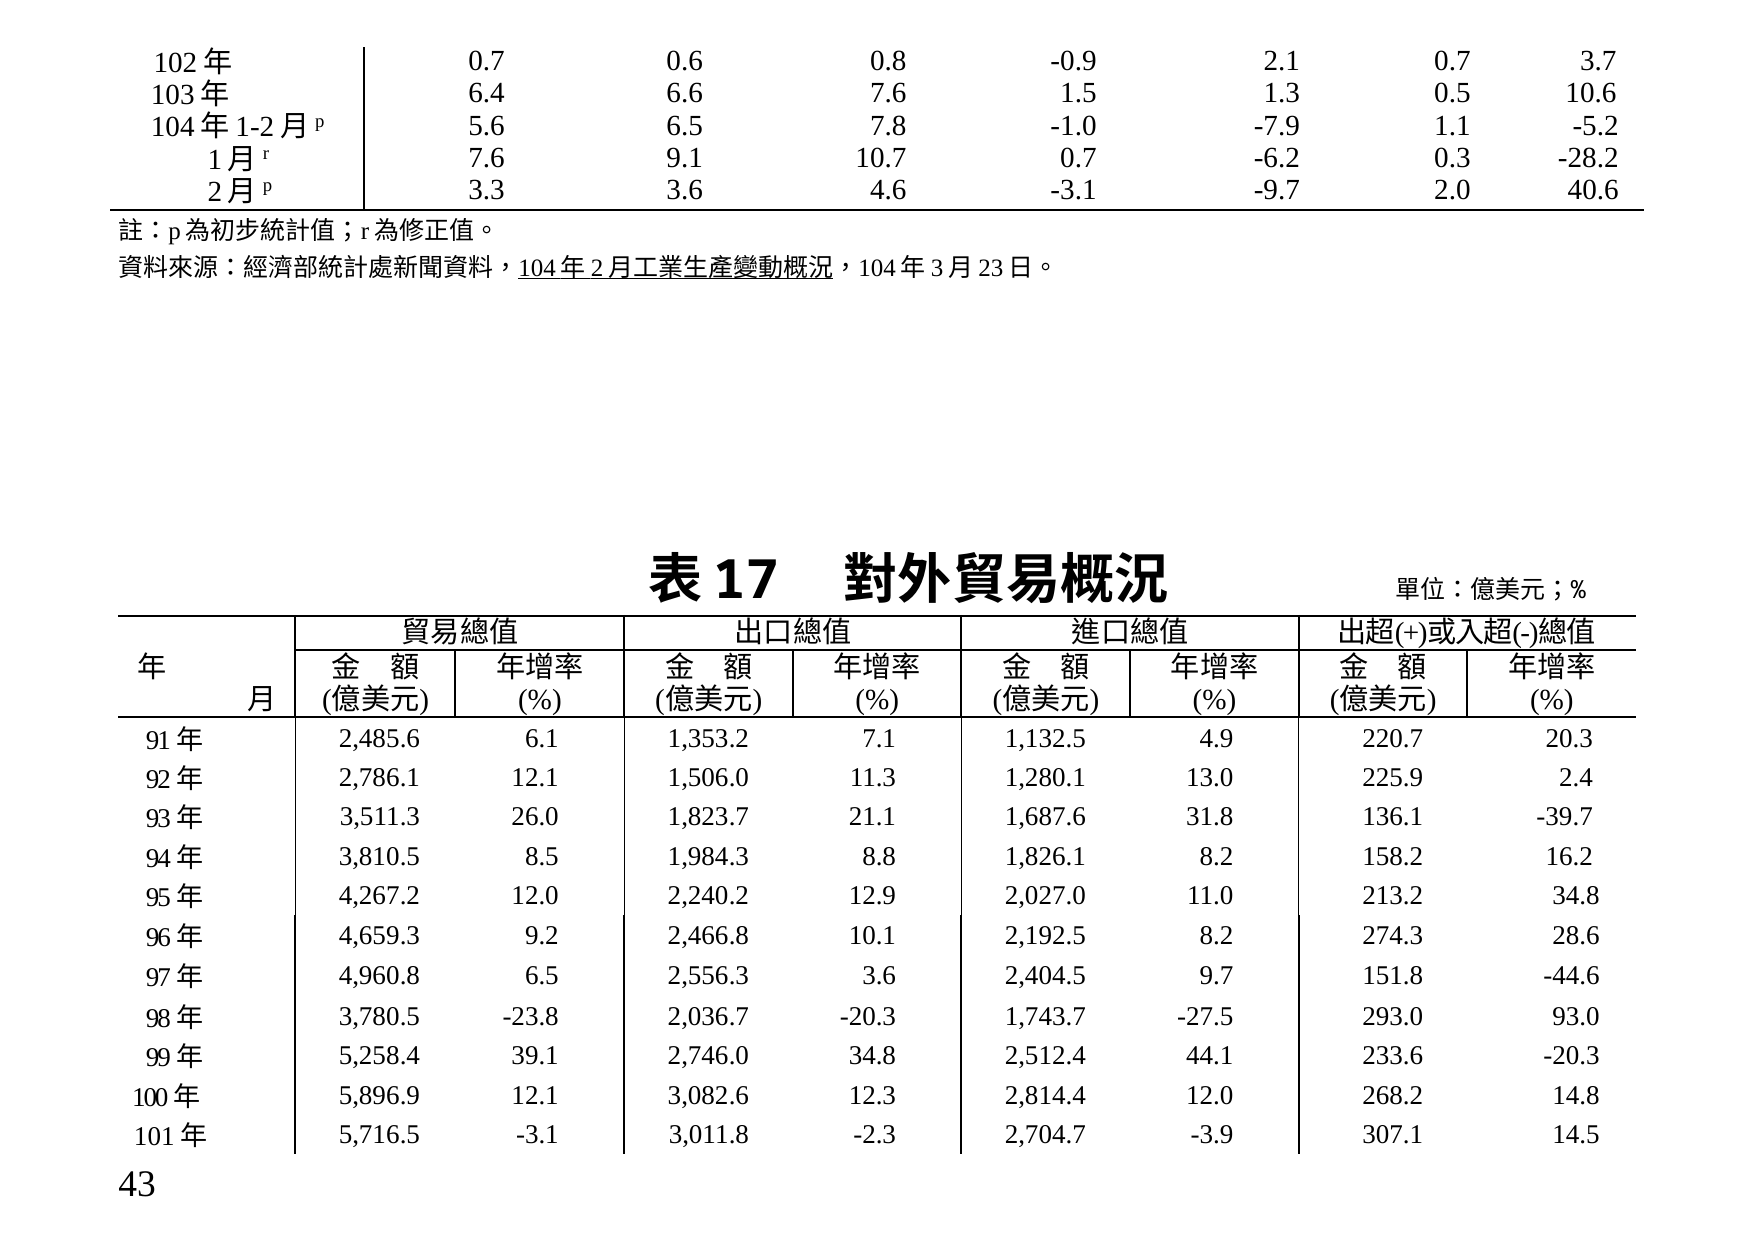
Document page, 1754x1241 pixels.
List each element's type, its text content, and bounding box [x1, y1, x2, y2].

table_cell 136.1 [1299, 796, 1467, 836]
table_cell 233.6 [1300, 1035, 1467, 1075]
table_cell 3,780.5 [296, 996, 455, 1035]
table_header 貿易總值 [296, 617, 623, 649]
table_cell 91年 [118, 718, 295, 757]
table_cell 9.1 [571, 144, 769, 176]
table_cell -3.1 [455, 1114, 623, 1154]
table_cell 4.9 [1130, 718, 1298, 757]
table_cell 12.0 [455, 875, 624, 915]
table_cell 2,240.2 [625, 875, 793, 915]
table_cell 220.7 [1299, 718, 1467, 757]
table_cell 104年1-2月p [110, 112, 363, 144]
table_cell -9.7 [1163, 176, 1353, 209]
table_cell 6.1 [455, 718, 624, 757]
table_cell 1,823.7 [625, 796, 793, 836]
table_cell -39.7 [1467, 796, 1636, 836]
table_cell 0.3 [1353, 144, 1504, 176]
table_cell 2,704.7 [962, 1114, 1130, 1154]
table_cell 3,011.8 [625, 1114, 793, 1154]
table_cell -20.3 [1467, 1035, 1636, 1075]
table_cell 10.7 [769, 144, 972, 176]
table_cell 95年 [118, 875, 295, 915]
table_cell 39.1 [455, 1035, 623, 1075]
table_cell 7.6 [769, 80, 972, 112]
table_cell 12.3 [793, 1075, 960, 1114]
table_cell 2,036.7 [625, 996, 793, 1035]
table_cell 6.6 [571, 80, 769, 112]
table_cell 34.8 [793, 1035, 960, 1075]
table_cell 158.2 [1299, 836, 1467, 875]
table_cell 97年 [118, 954, 294, 996]
text 資料來源：經濟部統計處新聞資料，104年2月工業生產變動概況，104年3月23日。 [118, 247, 1636, 283]
table_cell -20.3 [793, 996, 960, 1035]
table_cell 2,786.1 [296, 757, 455, 796]
text 註：p為初步統計值；r為修正值。 [118, 211, 1636, 247]
table_cell 40.6 [1504, 176, 1644, 209]
table_cell 1,506.0 [625, 757, 793, 796]
table_cell 年 月 [118, 649, 294, 716]
table_cell 7.6 [365, 144, 571, 176]
table_cell 9.7 [1130, 954, 1298, 996]
table_cell 3,511.3 [296, 796, 455, 836]
table_cell 3,082.6 [625, 1075, 793, 1114]
table_header 進口總值 [962, 617, 1298, 649]
table_cell -7.9 [1163, 112, 1353, 144]
table_cell 101年 [118, 1114, 294, 1154]
table_cell 4.6 [769, 176, 972, 209]
table_header 出口總值 [625, 617, 960, 649]
table_cell 274.3 [1300, 915, 1467, 954]
table_cell 0.7 [365, 47, 571, 79]
table_cell 103年 [110, 80, 363, 112]
table_cell 2.4 [1467, 757, 1636, 796]
table_cell 3,810.5 [296, 836, 455, 875]
table_cell 8.2 [1130, 836, 1298, 875]
table_cell 年增率 (%) [794, 651, 960, 716]
table_cell -28.2 [1504, 144, 1644, 176]
table_cell 8.8 [793, 836, 961, 875]
table_cell 14.8 [1467, 1075, 1636, 1114]
table_cell 96年 [118, 915, 294, 954]
table_cell -0.9 [972, 47, 1162, 79]
table_cell 7.1 [793, 718, 961, 757]
table_cell 11.0 [1130, 875, 1298, 915]
table_cell 7.8 [769, 112, 972, 144]
table_cell 1,132.5 [962, 718, 1130, 757]
table_cell 年增率 (%) [1468, 651, 1636, 716]
table_cell 1.5 [972, 80, 1162, 112]
table_header 出超(+)或入超(-)總值 [1300, 617, 1636, 649]
table_cell 5,896.9 [296, 1075, 455, 1114]
table_cell -44.6 [1467, 954, 1636, 996]
table_cell 0.7 [1353, 47, 1504, 79]
table_cell 5.6 [365, 112, 571, 144]
table_cell 6.4 [365, 80, 571, 112]
table_cell 2,746.0 [625, 1035, 793, 1075]
table_cell 2,512.4 [962, 1035, 1130, 1075]
table_cell 4,960.8 [296, 954, 455, 996]
table_cell 1,984.3 [625, 836, 793, 875]
table_cell -3.1 [972, 176, 1162, 209]
table_cell 93年 [118, 796, 295, 836]
table_cell 3.3 [365, 176, 571, 209]
table_cell 2,814.4 [962, 1075, 1130, 1114]
table_cell -3.9 [1130, 1114, 1298, 1154]
table_cell 0.7 [972, 144, 1162, 176]
table_cell 4,267.2 [296, 875, 455, 915]
table_cell 3.6 [793, 954, 960, 996]
table_cell 151.8 [1300, 954, 1467, 996]
table_cell 8.2 [1130, 915, 1298, 954]
table_cell 10.1 [793, 915, 960, 954]
table_cell 6.5 [571, 112, 769, 144]
table_cell 年增率 (%) [1131, 651, 1298, 716]
table_cell 金 額 (億美元) [296, 651, 454, 716]
table_cell 2.1 [1163, 47, 1353, 79]
table_cell 10.6 [1504, 80, 1644, 112]
table_cell 1,743.7 [962, 996, 1130, 1035]
table_cell 92年 [118, 757, 295, 796]
table_cell 0.8 [769, 47, 972, 79]
table_cell 3.6 [571, 176, 769, 209]
table_cell 2,485.6 [296, 718, 455, 757]
text 表17 對外貿易概況 單位：億美元；% [118, 536, 1636, 615]
table_cell 98年 [118, 996, 294, 1035]
table_cell 21.1 [793, 796, 961, 836]
table_cell 34.8 [1467, 875, 1636, 915]
table_cell 金 額 (億美元) [962, 651, 1129, 716]
table_cell -1.0 [972, 112, 1162, 144]
table_cell 2.0 [1353, 176, 1504, 209]
table_cell 268.2 [1300, 1075, 1467, 1114]
table_cell 12.1 [455, 757, 624, 796]
table_cell 1.1 [1353, 112, 1504, 144]
table_cell 14.5 [1467, 1114, 1636, 1154]
table_cell 28.6 [1467, 915, 1636, 954]
table_cell 2,192.5 [962, 915, 1130, 954]
table_cell 2,466.8 [625, 915, 793, 954]
table_cell 年增率 (%) [456, 651, 623, 716]
table_cell -23.8 [455, 996, 623, 1035]
table_cell 12.1 [455, 1075, 623, 1114]
table_cell 225.9 [1299, 757, 1467, 796]
table_cell 307.1 [1300, 1114, 1467, 1154]
table_cell 293.0 [1300, 996, 1467, 1035]
table_cell 2,027.0 [962, 875, 1130, 915]
table_cell -6.2 [1163, 144, 1353, 176]
table_cell 6.5 [455, 954, 623, 996]
table_cell 20.3 [1467, 718, 1636, 757]
table_cell 1.3 [1163, 80, 1353, 112]
table_cell 99年 [118, 1035, 294, 1075]
table_cell 93.0 [1467, 996, 1636, 1035]
table_cell 31.8 [1130, 796, 1298, 836]
table_cell 94年 [118, 836, 295, 875]
table_cell 12.9 [793, 875, 961, 915]
table_cell 0.5 [1353, 80, 1504, 112]
table_cell -5.2 [1504, 112, 1644, 144]
table_cell 1,353.2 [625, 718, 793, 757]
table_cell 1,826.1 [962, 836, 1130, 875]
table_cell 9.2 [455, 915, 623, 954]
table_cell 102年 [110, 47, 363, 79]
table_cell 100年 [118, 1075, 294, 1114]
table_cell 0.6 [571, 47, 769, 79]
table_header [118, 617, 294, 649]
table_cell 1月r [110, 144, 363, 176]
table_cell 5,716.5 [296, 1114, 455, 1154]
table_cell -2.3 [793, 1114, 960, 1154]
table_cell 44.1 [1130, 1035, 1298, 1075]
table_cell 2,556.3 [625, 954, 793, 996]
table_cell -27.5 [1130, 996, 1298, 1035]
table_cell 3.7 [1504, 47, 1644, 79]
table_cell 5,258.4 [296, 1035, 455, 1075]
table_cell 13.0 [1130, 757, 1298, 796]
table_cell 8.5 [455, 836, 624, 875]
table_cell 1,687.6 [962, 796, 1130, 836]
table_cell 金 額 (億美元) [1300, 651, 1466, 716]
table_cell 金 額 (億美元) [625, 651, 792, 716]
table_cell 4,659.3 [296, 915, 455, 954]
table_cell 2月p [110, 176, 363, 209]
table_cell 11.3 [793, 757, 961, 796]
table_cell 213.2 [1299, 875, 1467, 915]
table_cell 2,404.5 [962, 954, 1130, 996]
table_cell 16.2 [1467, 836, 1636, 875]
table_cell 1,280.1 [962, 757, 1130, 796]
table_cell 12.0 [1130, 1075, 1298, 1114]
table_cell 26.0 [455, 796, 624, 836]
